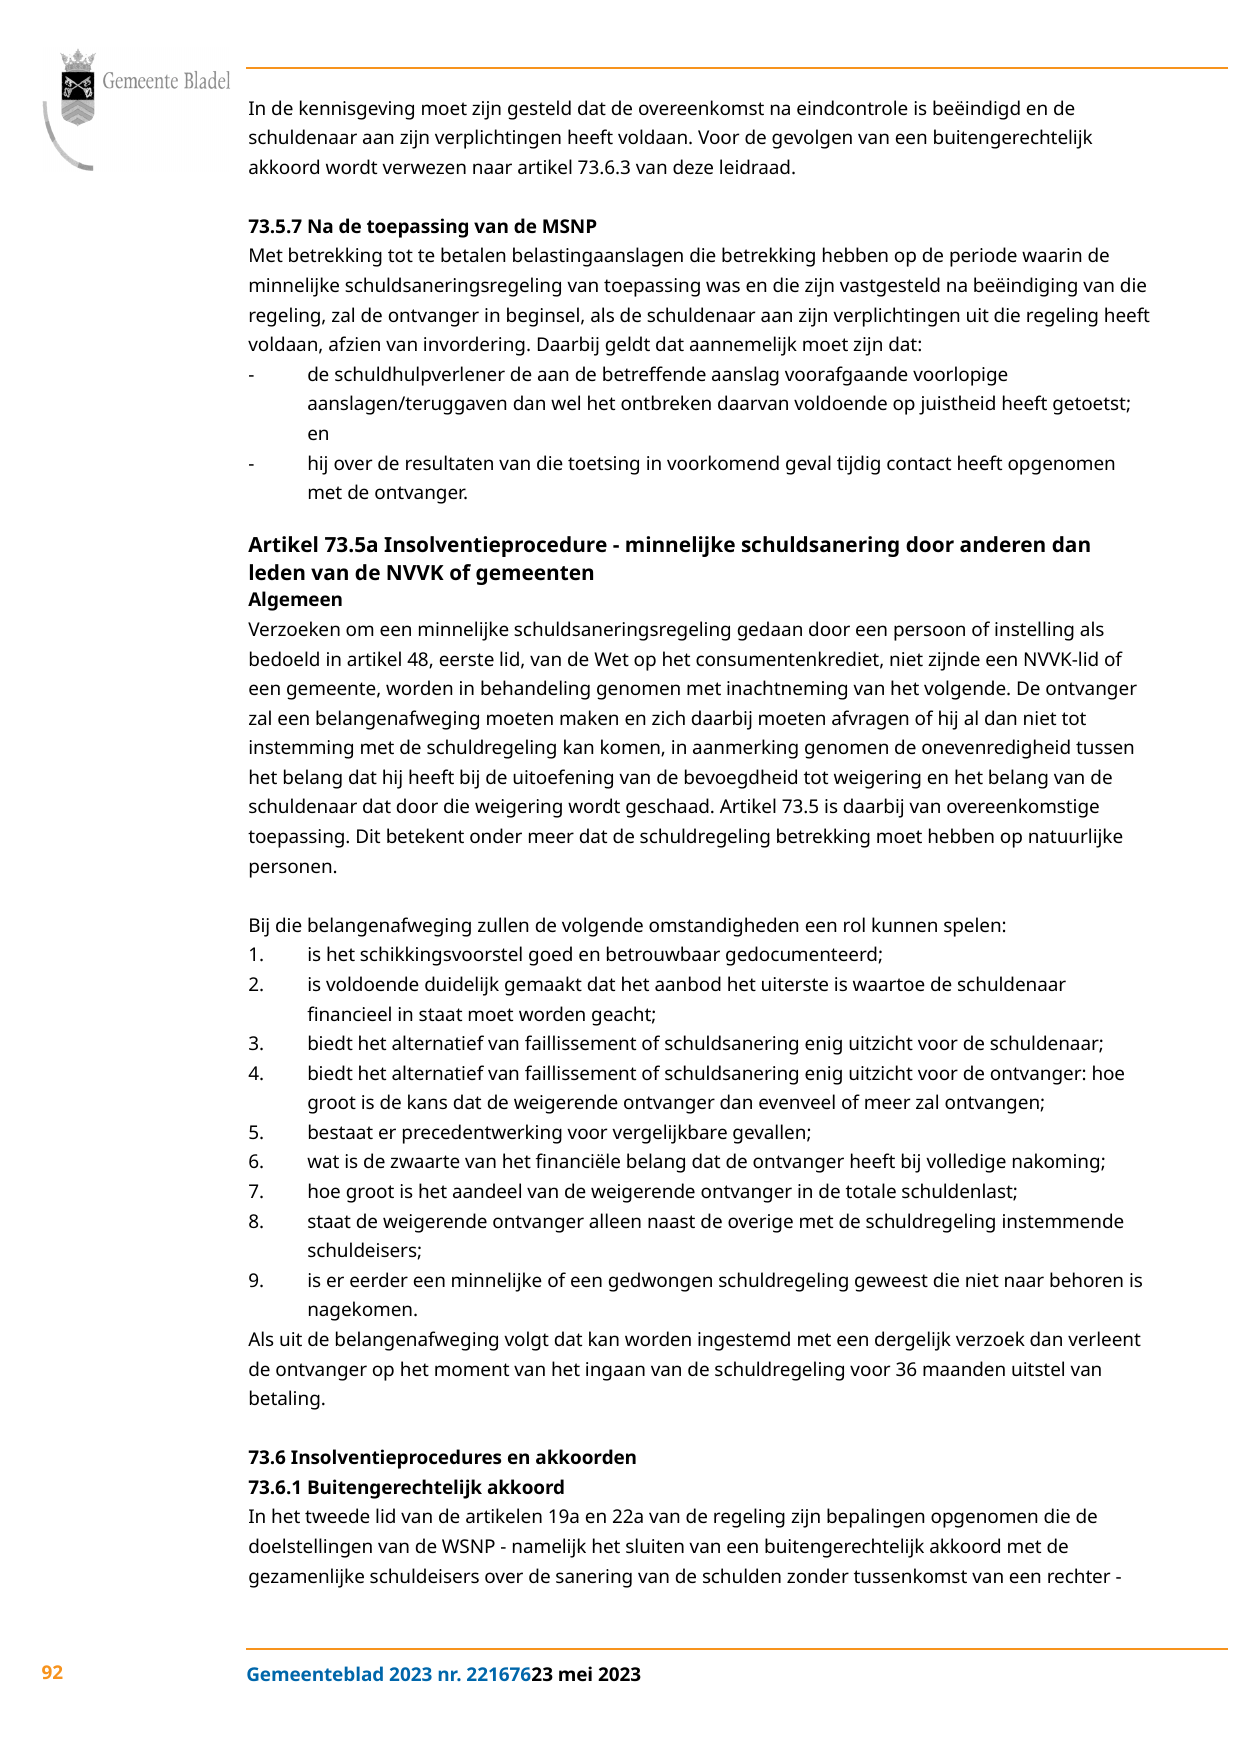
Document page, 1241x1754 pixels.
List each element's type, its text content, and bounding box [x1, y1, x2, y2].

text In de kennisgeving moet zijn gesteld dat de overeenkomst na eindcontrole is beëindigd en de schuldenaar aan zijn verplichtingen heeft voldaan. Voor de gevolgen van een buitengerechtelijk akkoord wordt verwezen naar artikel 73.6.3 van deze leidraad. [248, 95, 1152, 180]
list staat de weigerende ontvanger alleen naast de overige met de schuldregeling instemmende schuldeisers; [248, 1208, 1152, 1263]
text 73.6.1 Buitengerechtelijk akkoord [248, 1474, 1152, 1500]
text In het tweede lid van de artikelen 19a en 22a van de regeling zijn bepalingen opgenomen die de doelstellingen van de WSNP - namelijk het sluiten van een buitengerechtelijk akkoord met de gezamenlijke schuldeisers over de sanering van de schulden zonder tussenkomst van een rechter [248, 1504, 1152, 1589]
list de schuldhulpverlener de aan de betreffende aanslag voorafgaande voorlopige aanslagen/teruggaven dan wel het ontbreken daarvan voldoende op juistheid heeft getoetst; en [248, 361, 1152, 446]
list wat is de zwaarte van het financiële belang dat de ontvanger heeft bij volledige nakoming; [248, 1149, 1152, 1174]
list hoe groot is het aandeel van de weigerende ontvanger in de totale schuldenlast; [248, 1178, 1152, 1204]
list bestaat er precedentwerking voor vergelijkbare gevallen; [248, 1119, 1152, 1145]
list biedt het alternatief van faillissement of schuldsanering enig uitzicht voor de schuldenaar; [248, 1030, 1152, 1056]
text Artikel 73.5a Insolventieprocedure - minnelijke schuldsanering door anderen dan leden van de NVVK of gemeenten [248, 530, 1152, 587]
picture [41, 47, 231, 172]
text Bij die belangenafweging zullen de volgende omstandigheden een rol kunnen spelen: [248, 912, 1152, 938]
list is voldoende duidelijk gemaakt dat het aanbod het uiterste is waartoe de schuldenaar financieel in staat moet worden geacht; [248, 971, 1152, 1027]
list is er eerder een minnelijke of een gedwongen schuldregeling geweest die niet naar behoren is nagekomen. [248, 1267, 1152, 1322]
text Verzoeken om een minnelijke schuldsaneringsregeling gedaan door een persoon of instelling als bedoeld in artikel 48, eerste lid, van de Wet op het consumentenkrediet, niet zijnde een NVVK-lid of een gemeente, worden in behandeling genomen met inachtneming van het volgende. De ontvanger zal een belangenafweging moeten maken en zich daarbij moeten afvragen of hij al dan niet tot instemming met de schuldregeling kan komen, in aanmerking genomen de onevenredigheid tussen het belang dat hij heeft bij de uitoefening van de bevoegdheid tot weigering en het belang van de schuldenaar dat door die weigering wordt geschaad. Artikel 73.5 is daarbij van overeenkomstige toepassing. Dit betekent onder meer dat de schuldregeling betrekking moet hebben op natuurlijke personen. [248, 616, 1152, 879]
text Algemeen [248, 587, 1152, 612]
text Met betrekking tot te betalen belastingaanslagen die betrekking hebben op de periode waarin de minnelijke schuldsaneringsregeling van toepassing was en die zijn vastgesteld na beëindiging van die regeling, zal de ontvanger in beginsel, als de schuldenaar aan zijn verplichtingen uit die regeling heeft voldaan, afzien van invordering. Daarbij geldt dat aannemelijk moet zijn dat: [248, 243, 1152, 357]
list is het schikkingsvoorstel goed en betrouwbaar gedocumenteerd; [248, 942, 1152, 967]
text 73.5.7 Na de toepassing van de MSNP [248, 213, 1152, 239]
list biedt het alternatief van faillissement of schuldsanering enig uitzicht voor de ontvanger: hoe groot is de kans dat de weigerende ontvanger dan evenveel of meer zal ontvangen; [248, 1060, 1152, 1115]
text 73.6 Insolventieprocedures en akkoorden [248, 1444, 1152, 1470]
text Als uit de belangenafweging volgt dat kan worden ingestemd met een dergelijk verzoek dan verleent de ontvanger op het moment van het ingaan van de schuldregeling voor 36 maanden uitstel van betaling. [248, 1326, 1152, 1411]
list hij over de resultaten van die toetsing in voorkomend geval tijdig contact heeft opgenomen met de ontvanger. [248, 450, 1152, 505]
